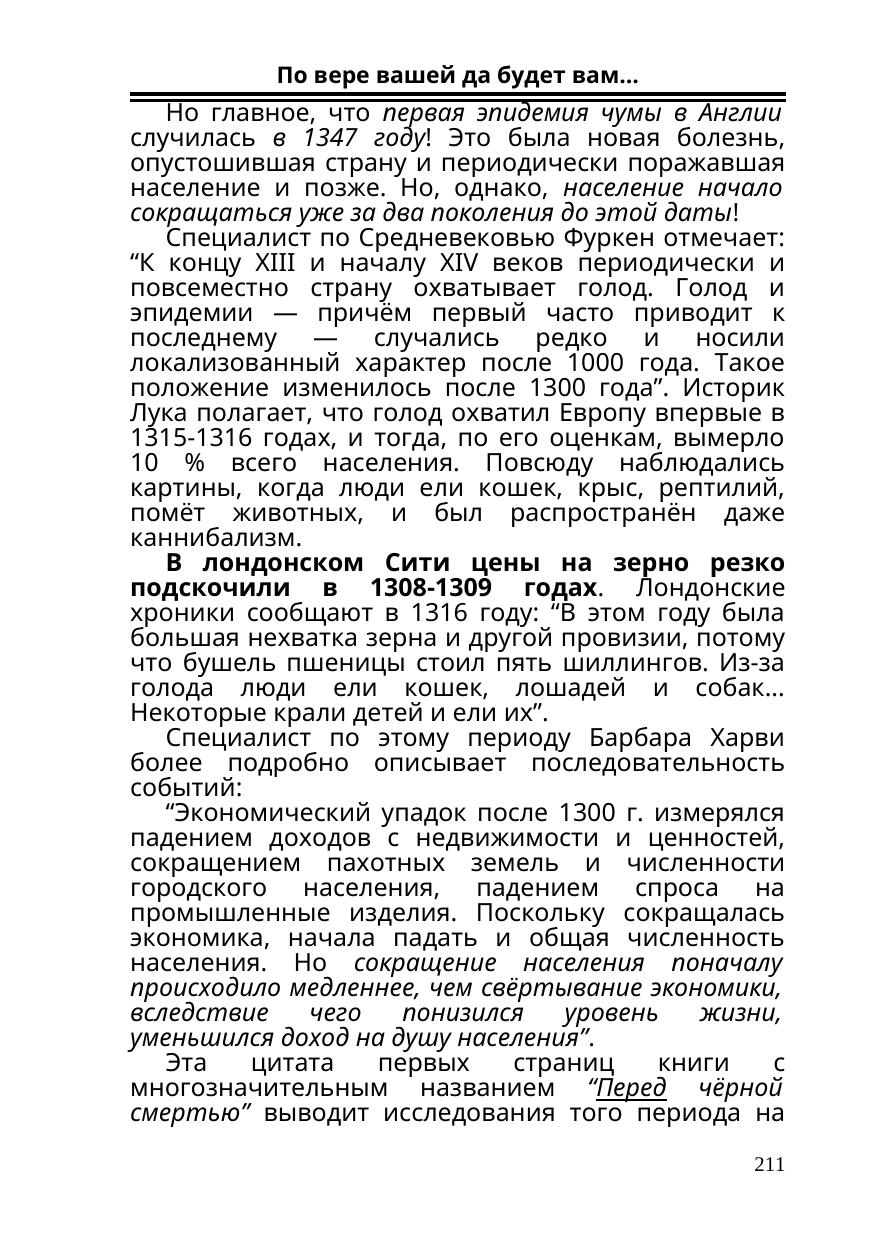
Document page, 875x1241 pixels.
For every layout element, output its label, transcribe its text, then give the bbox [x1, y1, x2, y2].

text В лондонском Сити цены на зерно резко подскочили в 1308-1309 годах. Лондонские хроники сообщают в 1316 году: “В этом году была большая нехватка зерна и другой провизии, потому что бушель пшеницы стоил пять шиллингов. Из-за голода люди ели кошек, лошадей и собак... Некоторые крали детей и ели их”. [130, 552, 786, 727]
text Но главное, что первая эпидемия чумы в Англии случилась в 1347 году! Это была новая болезнь, опустошившая страну и периодически поражавшая население и позже. Но, однако, население начало сокращаться уже за два поколения до этой даты! [130, 102, 786, 227]
text “Экономический упадок после 1300 г. измерялся падением доходов с недвижимости и ценностей, сокращением пахотных земель и численности городского населения, падением спроса на промышленные изделия. Поскольку сокращалась экономика, начала падать и общая численность населения. Но сокращение населения поначалу происходило медленнее, чем свёртывание экономики, вследствие чего понизился уровень жизни, уменьшился доход на душу населения”. [130, 802, 786, 1052]
text Специалист по Средневековью Фуркен отмечает: “К концу XIII и началу XIV веков периодически и повсеместно страну охватывает голод. Голод и эпидемии — причём первый часто приводит к последнему — случались редко и носили локализованный характер после 1000 года. Такое положение изменилось после 1300 года”. Историк Лука полагает, что голод охватил Европу впервые в 1315-1316 годах, и тогда, по его оценкам, вымерло 10 % всего населения. Повсюду наблюдались картины, когда люди ели кошек, крыс, рептилий, помёт животных, и был распространён даже каннибализм. [130, 227, 786, 552]
text Специалист по этому периоду Барбара Харви более подробно описывает последовательность событий: [130, 727, 786, 802]
text Эта цитата первых страниц книги с многозначительным названием “Перед чёрной смертью” выводит исследования того периода на [130, 1052, 786, 1127]
